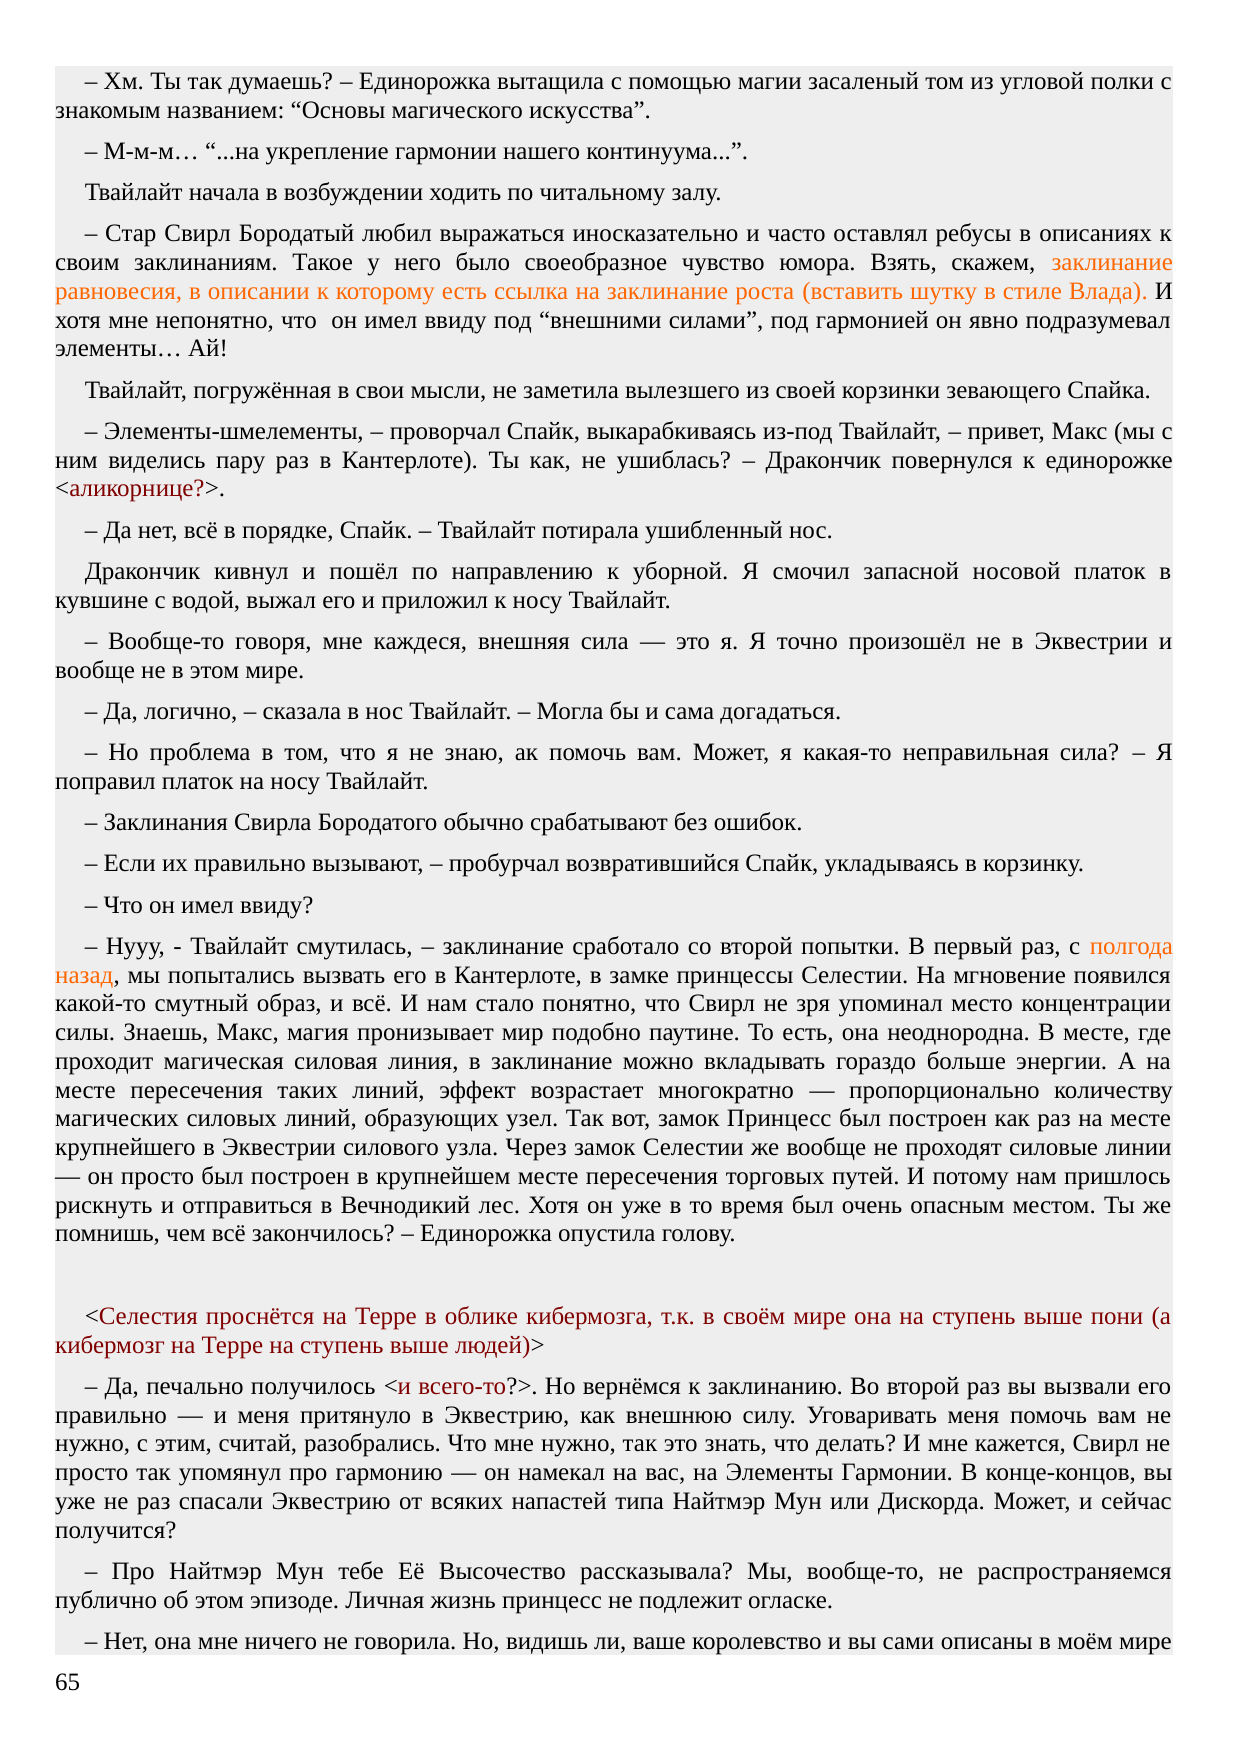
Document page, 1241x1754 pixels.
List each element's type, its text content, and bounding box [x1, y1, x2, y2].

text – Заклинания Свирла Бородатого обычно срабатывают без ошибок. [55, 807, 1173, 836]
text <Селестия проснётся на Терре в облике кибермозга, т.к. в своём мире она на ступень выше пони (а кибермозг на Терре на ступень выше людей)> [55, 1301, 1173, 1358]
text – Да, печально получилось <и всего-то?>. Но вернёмся к заклинанию. Во второй раз вы вызвали его правильно — и меня притянуло в Эквестрию, как внешнюю силу. Уговаривать меня помочь вам не нужно, с этим, считай, разобрались. Что мне нужно, так это знать, что делать? И мне кажется, Свирл не просто так упомянул про гармонию — он намекал на вас, на Элементы Гармонии. В конце-концов, вы уже не раз спасали Эквестрию от всяких напастей типа Найтмэр Мун или Дискорда. Может, и сейчас получится? [55, 1371, 1173, 1543]
text Твайлайт начала в возбуждении ходить по читальному залу. [55, 177, 1173, 206]
text – Но проблема в том, что я не знаю, ак помочь вам. Может, я какая-то неправильная сила? – Я поправил платок на носу Твайлайт. [55, 737, 1173, 795]
text Дракончик кивнул и пошёл по направлению к уборной. Я смочил запасной носовой платок в кувшине с водой, выжал его и приложил к носу Твайлайт. [55, 556, 1173, 613]
text Твайлайт, погружённая в свои мысли, не заметила вылезшего из своей корзинки зевающего Спайка. [55, 375, 1173, 403]
text – Элементы-шмелементы, – проворчал Спайк, выкарабкиваясь из-под Твайлайт, – привет, Макс (мы с ним виделись пару раз в Кантерлоте). Ты как, не ушиблась? – Дракончик повернулся к единорожке <аликорнице?>. [55, 416, 1173, 502]
text – Нет, она мне ничего не говорила. Но, видишь ли, ваше королевство и вы сами описаны в моём мире [55, 1626, 1173, 1655]
text – М-м-м… “...на укрепление гармонии нашего континуума...”. [55, 136, 1173, 165]
text – Вообще-то говоря, мне каждеся, внешняя сила — это я. Я точно произошёл не в Эквестрии и вообще не в этом мире. [55, 626, 1173, 683]
text – Хм. Ты так думаешь? – Единорожка вытащила с помощью магии засаленый том из угловой полки с знакомым названием: “Основы магического искусства”. [55, 66, 1173, 123]
text – Да нет, всё в порядке, Спайк. – Твайлайт потирала ушибленный нос. [55, 515, 1173, 543]
text – Если их правильно вызывают, – пробурчал возвратившийся Спайк, укладываясь в корзинку. [55, 848, 1173, 877]
text – Да, логично, – сказала в нос Твайлайт. – Могла бы и сама догадаться. [55, 696, 1173, 725]
text – Про Найтмэр Мун тебе Её Высочество рассказывала? Мы, вообще-то, не распространяемся публично об этом эпизоде. Личная жизнь принцесс не подлежит огласке. [55, 1556, 1173, 1613]
text – Нууу, - Твайлайт смутилась, – заклинание сработало со второй попытки. В первый раз, с полгода назад, мы попытались вызвать его в Кантерлоте, в замке принцессы Селестии. На мгновение появился какой-то смутный образ, и всё. И нам стало понятно, что Свирл не зря упоминал место концентрации силы. Знаешь, Макс, магия пронизывает мир подобно паутине. То есть, она неоднородна. В месте, где проходит магическая силовая линия, в заклинание можно вкладывать гораздо больше энергии. А на месте пересечения таких линий, эффект возрастает многократно — пропорционально количеству магических силовых линий, образующих узел. Так вот, замок Принцесс был построен как раз на месте крупнейшего в Эквестрии силового узла. Через замок Селестии же вообще не проходят силовые линии — он просто был построен в крупнейшем месте пересечения торговых путей. И потому нам пришлось рискнуть и отправиться в Вечнодикий лес. Хотя он уже в то время был очень опасным местом. Ты же помнишь, чем всё закончилось? – Единорожка опустила голову. [55, 931, 1173, 1247]
text – Стар Свирл Бородатый любил выражаться иносказательно и часто оставлял ребусы в описаниях к своим заклинаниям. Такое у него было своеобразное чувство юмора. Взять, скажем, заклинание равновесия, в описании к которому есть ссылка на заклинание роста (вставить шутку в стиле Влада). И хотя мне непонятно, что он имел ввиду под “внешними силами”, под гармонией он явно подразумевал элементы… Ай! [55, 218, 1173, 362]
text – Что он имел ввиду? [55, 890, 1173, 918]
